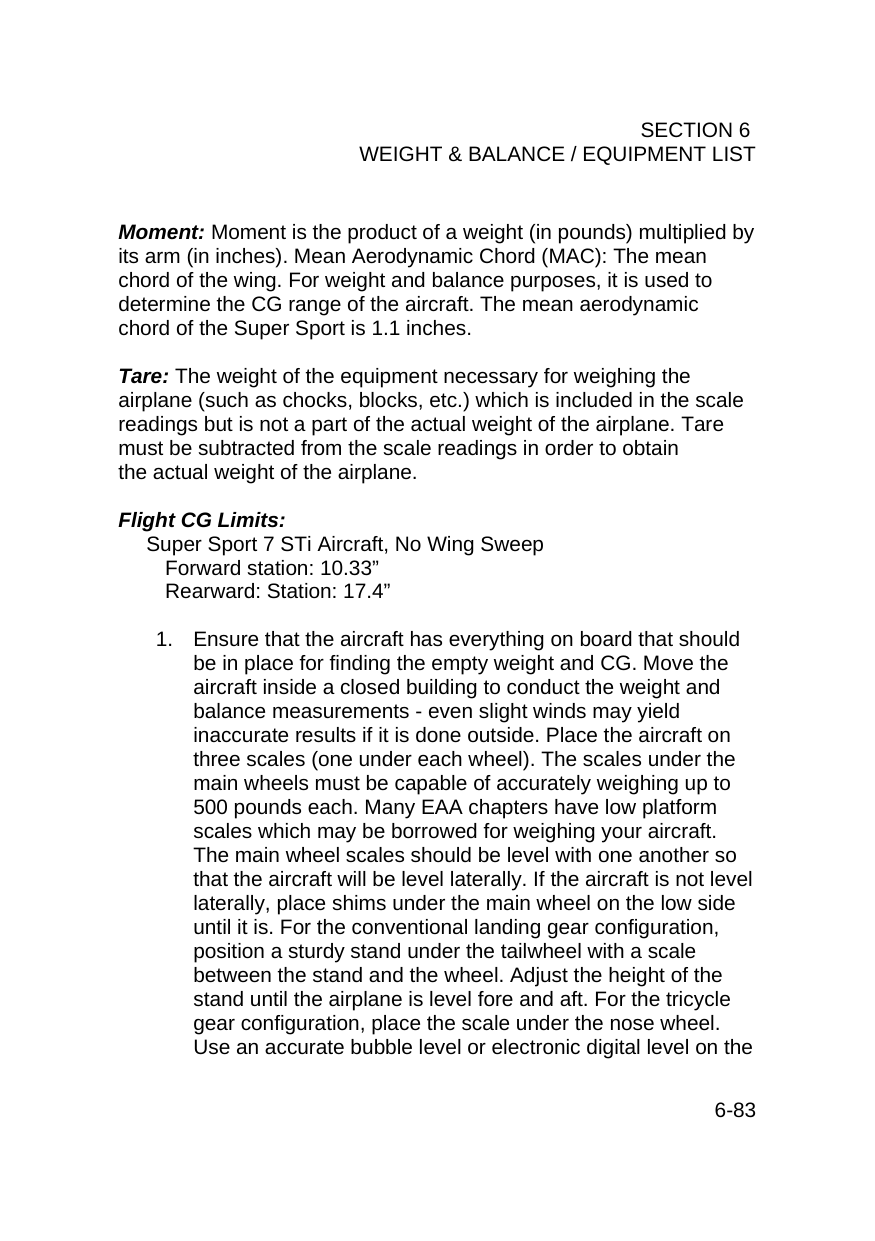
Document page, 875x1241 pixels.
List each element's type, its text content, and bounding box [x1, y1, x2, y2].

text the actual weight of the airplane. [118, 459, 756, 483]
text Super Sport 7 STi Aircraft, No Wing Sweep [146, 531, 756, 555]
text Rearward: Station: 17.4” [165, 579, 756, 603]
text chord of the wing. For weight and balance purposes, it is used to determine the CG range of the aircraft. The mean aerodynamic chord of the Super Sport is 1.1 inches. [118, 268, 756, 340]
text Flight CG Limits: [118, 507, 756, 531]
text Moment: Moment is the product of a weight (in pounds) multiplied by its arm (in inches). Mean Aerodynamic Chord (MAC): The mean [118, 220, 756, 268]
text Tare: The weight of the equipment necessary for weighing the airplane (such as chocks, blocks, etc.) which is included in the scale readings but is not a part of the actual weight of the airplane. Tare must be subtracted from the scale readings in order to obtain [118, 364, 756, 459]
text Forward station: 10.33” [165, 555, 756, 579]
list Ensure that the aircraft has everything on board that should be in place for finding the empty weight and CG. Move the aircraft inside a closed building to conduct the weight and balance measurements - even slight winds may yield inaccurate results if it is done outside. Place the aircraft on three scales (one under each wheel). The scales under the main wheels must be capable of accurately weighing up to 500 pounds each. Many EAA chapters have low platform scales which may be borrowed for weighing your aircraft. The main wheel scales should be level with one another so that the aircraft will be level laterally. If the aircraft is not level laterally, place shims under the main wheel on the low side until it is. For the conventional landing gear configuration, position a sturdy stand under the tailwheel with a scale between the stand and the wheel. Adjust the height of the stand until the airplane is level fore and aft. For the tricycle gear configuration, place the scale under the nose wheel. Use an accurate bubble level or electronic digital level on the [156, 627, 756, 1058]
